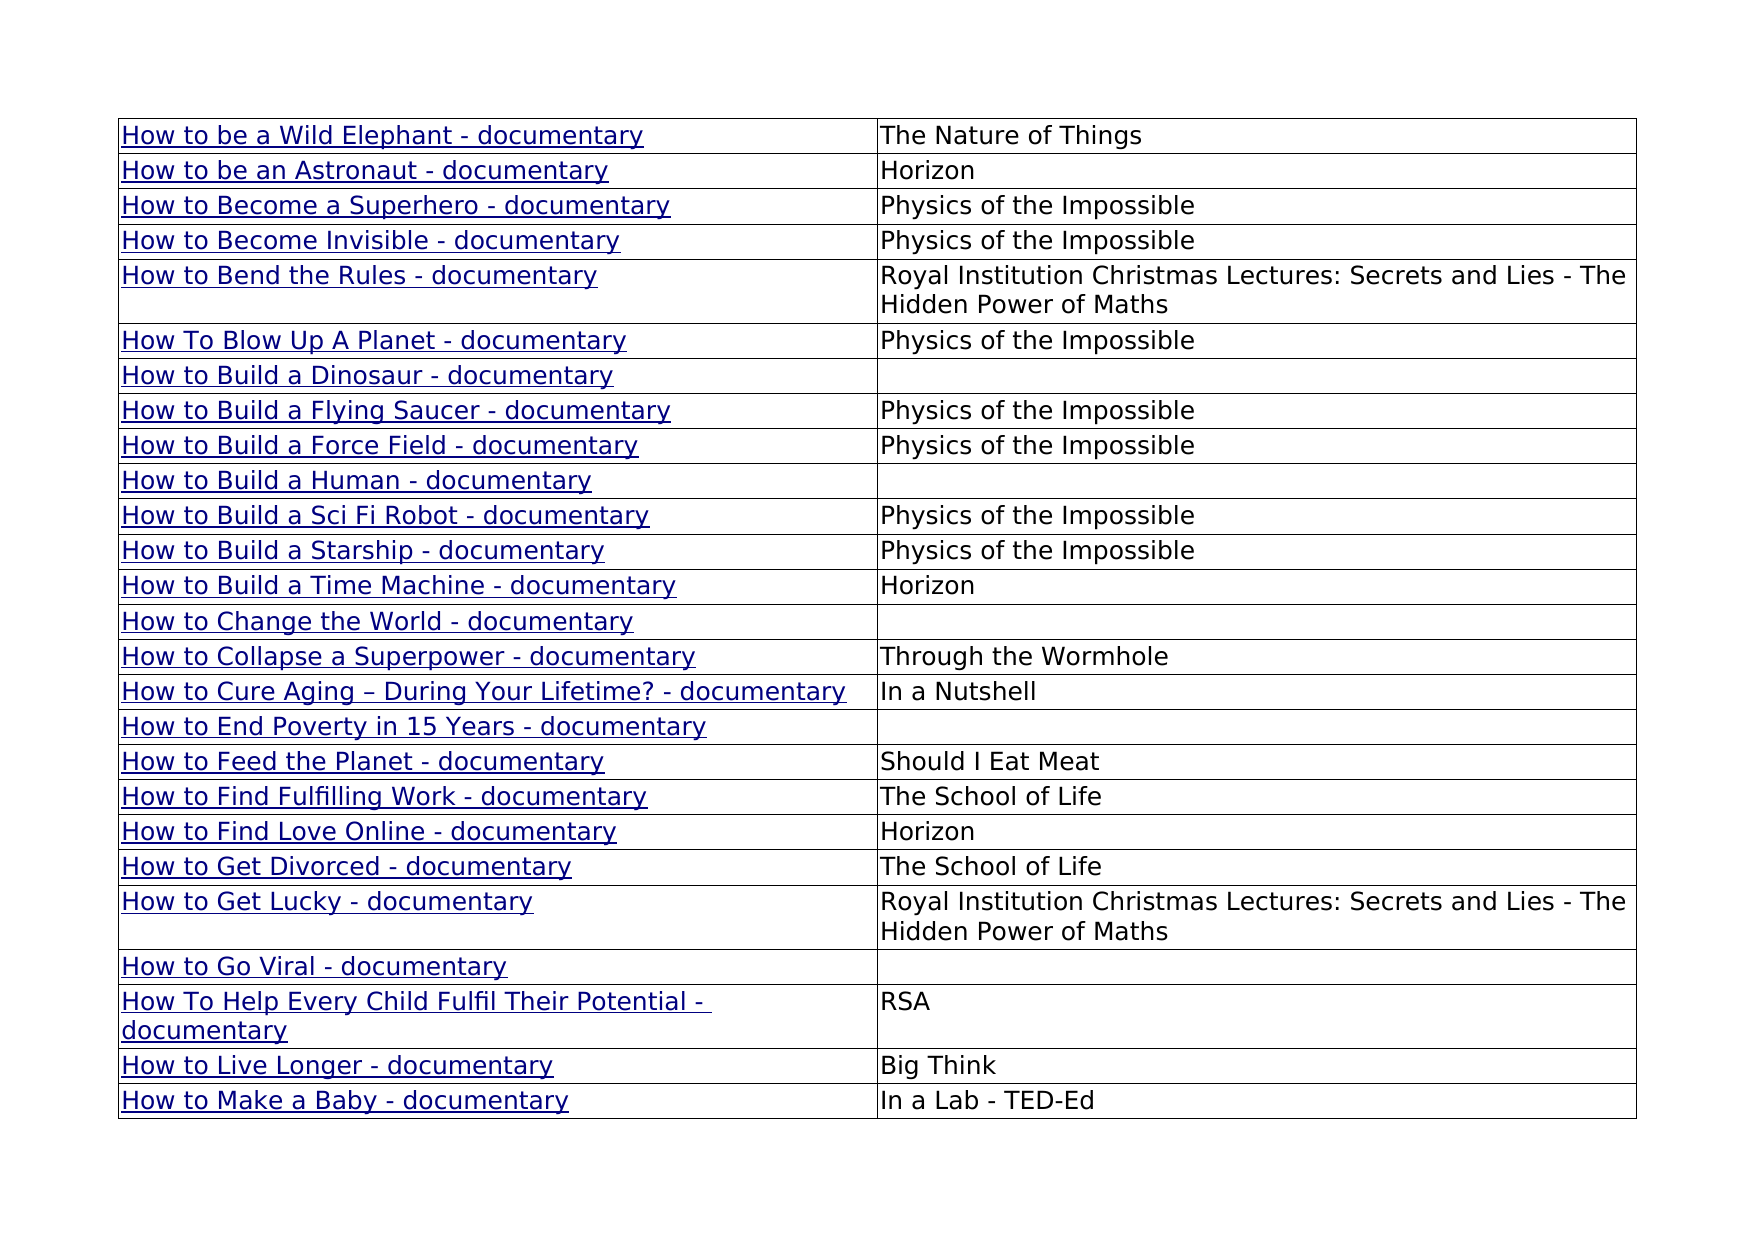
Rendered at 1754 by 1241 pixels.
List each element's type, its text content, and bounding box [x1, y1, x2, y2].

table_cell The School of Life [878, 780, 1636, 814]
table_cell Should I Eat Meat [878, 745, 1636, 779]
table_cell In a Lab - TED-Ed [878, 1084, 1636, 1118]
table_cell How to Build a Sci Fi Robot - documentary [119, 499, 877, 533]
table_cell Horizon [878, 154, 1636, 188]
table_cell Through the Wormhole [878, 640, 1636, 674]
table_cell RSA [878, 985, 1636, 1048]
table_cell [878, 605, 1636, 639]
table_cell How To Help Every Child Fulfil Their Potential - documentary [119, 985, 877, 1048]
table_cell Royal Institution Christmas Lectures: Secrets and Lies - The Hidden Power of Maths [878, 886, 1636, 949]
table_cell How to Build a Force Field - documentary [119, 429, 877, 463]
table_cell Horizon [878, 815, 1636, 849]
table_cell [878, 464, 1636, 498]
table_cell Physics of the Impossible [878, 324, 1636, 358]
table_cell How to Build a Time Machine - documentary [119, 570, 877, 604]
table_cell Physics of the Impossible [878, 535, 1636, 568]
table_cell Big Think [878, 1049, 1636, 1083]
table_cell Physics of the Impossible [878, 499, 1636, 533]
table_cell How to Build a Starship - documentary [119, 535, 877, 568]
table_cell How to Feed the Planet - documentary [119, 745, 877, 779]
table_cell Physics of the Impossible [878, 225, 1636, 258]
table_cell How to Go Viral - documentary [119, 950, 877, 984]
table_cell Royal Institution Christmas Lectures: Secrets and Lies - The Hidden Power of Maths [878, 260, 1636, 323]
table_cell Horizon [878, 570, 1636, 604]
table_cell How to Cure Aging – During Your Lifetime? - documentary [119, 675, 877, 709]
table_cell How to Collapse a Superpower - documentary [119, 640, 877, 674]
table_cell [878, 359, 1636, 393]
table_cell How to Live Longer - documentary [119, 1049, 877, 1083]
table_cell How to Make a Baby - documentary [119, 1084, 877, 1118]
table_cell Physics of the Impossible [878, 429, 1636, 463]
table_cell Physics of the Impossible [878, 189, 1636, 223]
table_cell [878, 710, 1636, 744]
table_cell How to End Poverty in 15 Years - documentary [119, 710, 877, 744]
table_cell [878, 950, 1636, 984]
table_cell How To Blow Up A Planet - documentary [119, 324, 877, 358]
table_cell The Nature of Things [878, 119, 1636, 153]
table_cell Physics of the Impossible [878, 394, 1636, 428]
table_cell How to Get Lucky - documentary [119, 886, 877, 949]
table_cell How to Find Fulfilling Work - documentary [119, 780, 877, 814]
table_cell How to Find Love Online - documentary [119, 815, 877, 849]
table_cell How to be a Wild Elephant - documentary [119, 119, 877, 153]
table_cell How to be an Astronaut - documentary [119, 154, 877, 188]
table_cell The School of Life [878, 850, 1636, 884]
table_cell How to Get Divorced - documentary [119, 850, 877, 884]
table_cell How to Change the World - documentary [119, 605, 877, 639]
table_cell How to Bend the Rules - documentary [119, 260, 877, 323]
table_cell How to Build a Flying Saucer - documentary [119, 394, 877, 428]
table_cell In a Nutshell [878, 675, 1636, 709]
table_cell How to Become Invisible - documentary [119, 225, 877, 258]
table_cell How to Become a Superhero - documentary [119, 189, 877, 223]
table_cell How to Build a Dinosaur - documentary [119, 359, 877, 393]
table_cell How to Build a Human - documentary [119, 464, 877, 498]
